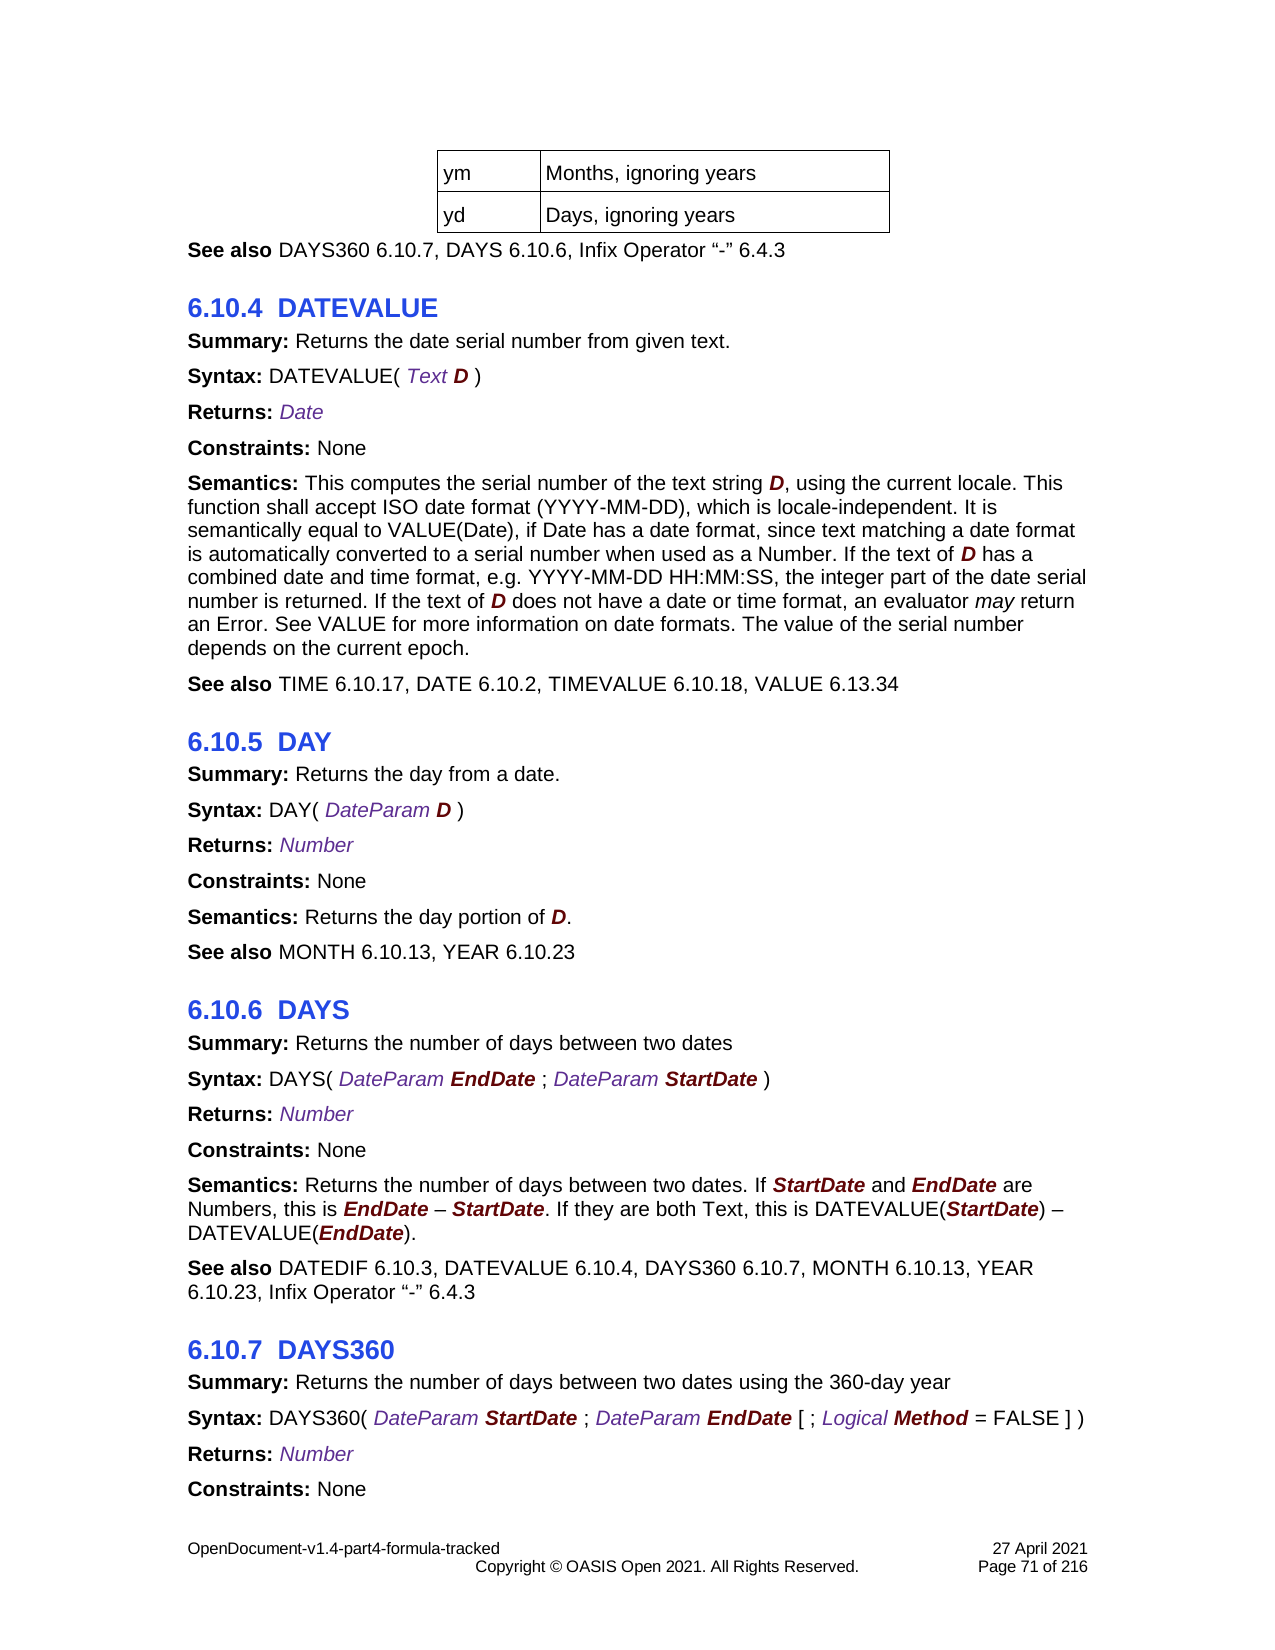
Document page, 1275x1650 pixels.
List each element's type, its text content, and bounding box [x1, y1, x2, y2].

text Constraints: None [187, 1138, 1088, 1162]
text Constraints: None [187, 436, 1088, 459]
text See also TIME 6.10.17, DATE 6.10.2, TIMEVALUE 6.10.18, VALUE 6.13.34 [187, 672, 1088, 696]
text Summary: Returns the day from a date. [187, 763, 1088, 786]
text Syntax: DAYS( DateParam EndDate ; DateParam StartDate ) [187, 1067, 1088, 1091]
text Summary: Returns the number of days between two dates using the 360-day year [187, 1371, 1088, 1394]
text Summary: Returns the date serial number from given text. [187, 329, 1088, 353]
text Returns: Number [187, 834, 1088, 857]
subtitle DAY [187, 727, 1088, 757]
text Semantics: This computes the serial number of the text string D, using the current locale. This function shall accept ISO date format (YYYY-MM-DD), which is locale-independent. It is semantically equal to VALUE(Date), if Date has a date format, since text matching a date format is automatically converted to a serial number when used as a Number. If the text of D has a combined date and time format, e.g. YYYY-MM-DD HH:MM:SS, the integer part of the date serial number is returned. If the text of D does not have a date or time format, an evaluator may return an Error. See VALUE for more information on date formats. The value of the serial number depends on the current epoch. [187, 472, 1088, 660]
text See also DAYS360 6.10.7, DAYS 6.10.6, Infix Operator “-” 6.4.3 [187, 238, 1088, 262]
table_cell yd [438, 192, 540, 232]
text Syntax: DAY( DateParam D ) [187, 798, 1088, 822]
subtitle DATEVALUE [187, 293, 1088, 323]
text Returns: Number [187, 1442, 1088, 1466]
text Syntax: DAYS360( DateParam StartDate ; DateParam EndDate [ ; Logical Method = FALSE ] ) [187, 1406, 1088, 1430]
table_cell Months, ignoring years [541, 151, 889, 191]
subtitle DAYS [187, 995, 1088, 1025]
table_cell ym [438, 151, 540, 191]
text Syntax: DATEVALUE( Text D ) [187, 365, 1088, 388]
subtitle DAYS360 [187, 1335, 1088, 1365]
text See also DATEDIF 6.10.3, DATEVALUE 6.10.4, DAYS360 6.10.7, MONTH 6.10.13, YEAR 6.10.23, Infix Operator “-” 6.4.3 [187, 1257, 1088, 1304]
table_cell Days, ignoring years [541, 192, 889, 232]
text Semantics: Returns the day portion of D. [187, 905, 1088, 929]
text Returns: Number [187, 1103, 1088, 1126]
text Returns: Date [187, 400, 1088, 424]
text See also MONTH 6.10.13, YEAR 6.10.23 [187, 941, 1088, 964]
text Constraints: None [187, 869, 1088, 893]
text Summary: Returns the number of days between two dates [187, 1031, 1088, 1055]
text Semantics: Returns the number of days between two dates. If StartDate and EndDate are Numbers, this is EndDate – StartDate. If they are both Text, this is DATEVALUE(StartDate) – DATEVALUE(EndDate). [187, 1174, 1088, 1244]
text Constraints: None [187, 1478, 1088, 1501]
